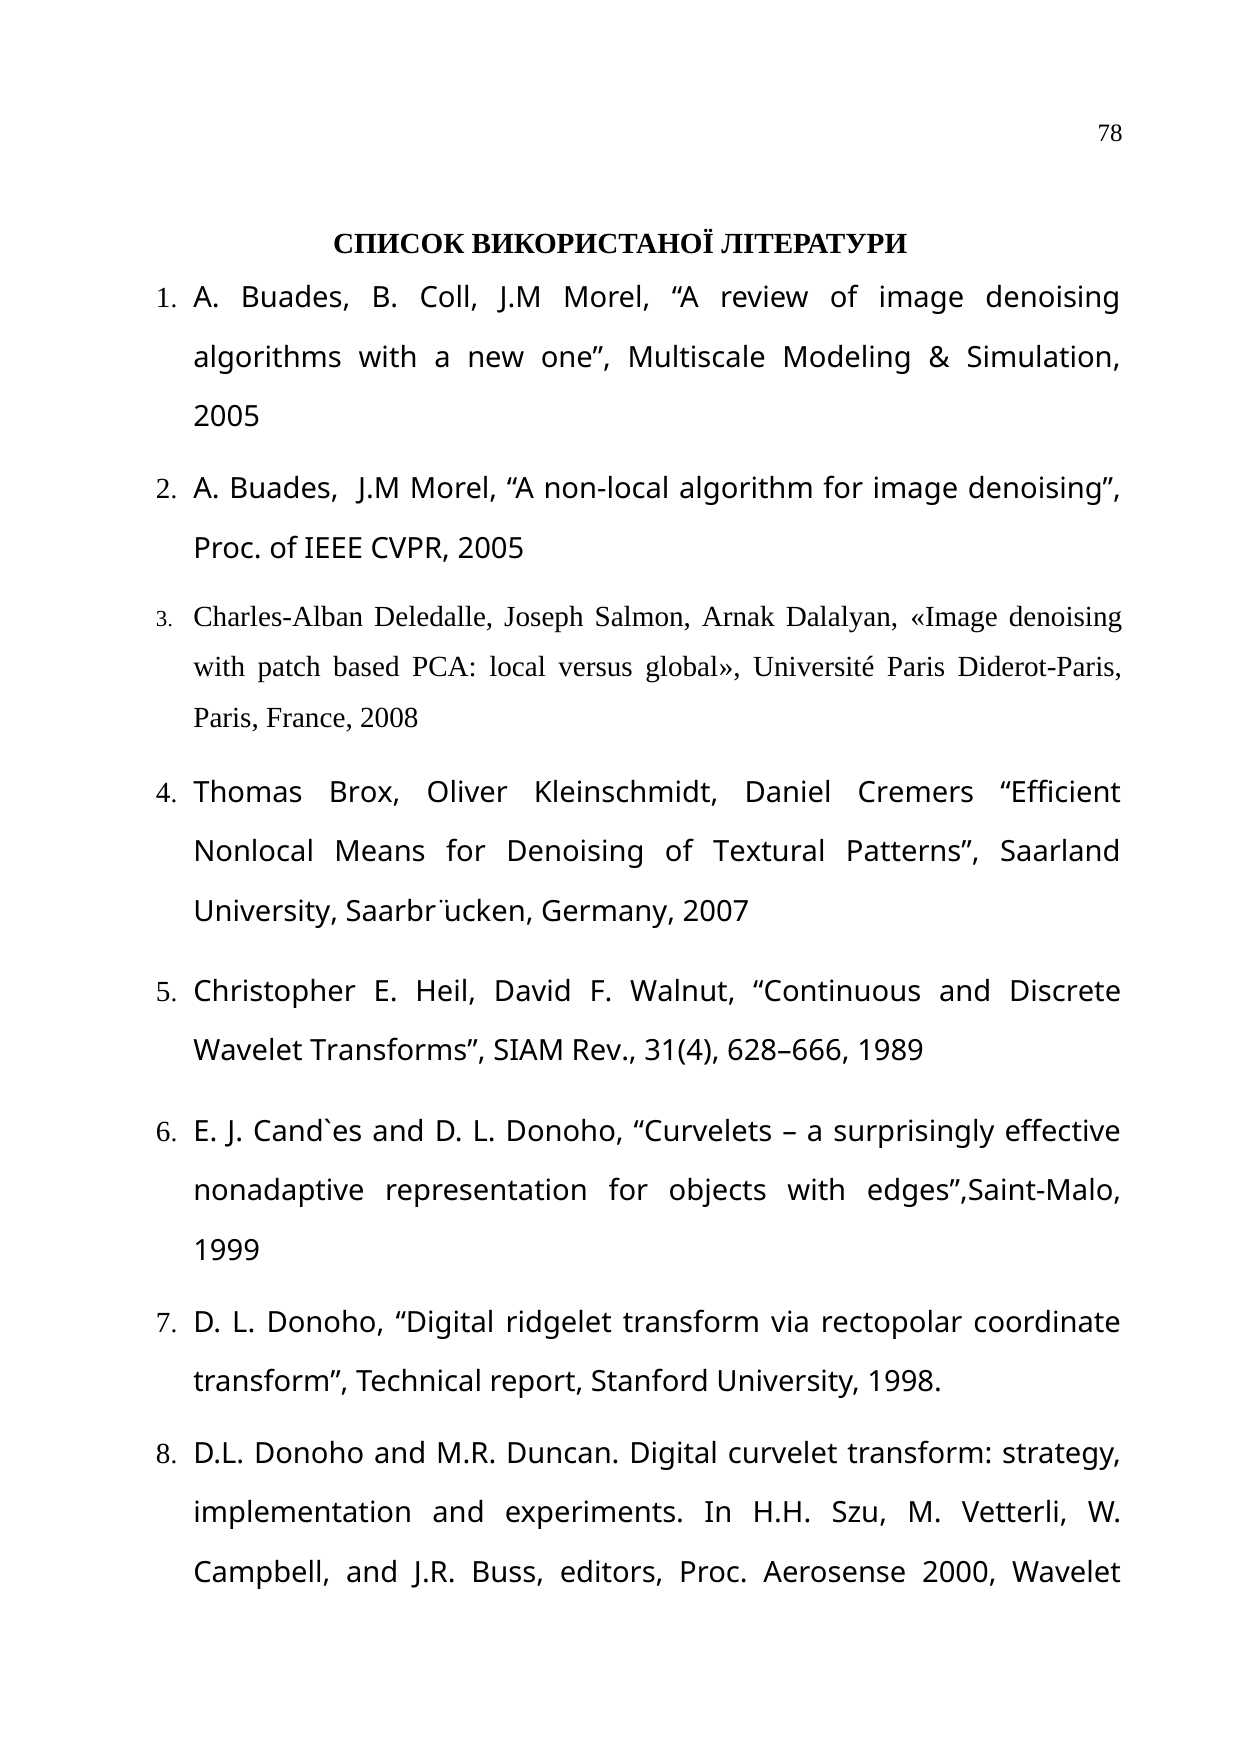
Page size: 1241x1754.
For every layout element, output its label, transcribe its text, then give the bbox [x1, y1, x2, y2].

list A. Buades, J.M Morel, “A non-local algorithm for image denoising”, Proc. of IEEE CVPR, 2005 [156, 468, 1122, 567]
list Charles-Alban Deledalle, Joseph Salmon, Arnak Dalalyan, «Image denoising with patch based PCA: local versus global», Université Paris Diderot-Paris, Paris, France, 2008 [156, 599, 1122, 733]
list Christopher E. Heil, David F. Walnut, “Continuous and Discrete Wavelet Transforms”, SIAM Rev., 31(4), 628–666, 1989 [156, 970, 1122, 1069]
list A. Buades, B. Coll, J.M Morel, “A review of image denoising algorithms with a new one”, Multiscale Modeling & Simulation, 2005 [156, 277, 1122, 435]
list E. J. Cand`es and D. L. Donoho, “Curvelets – a surprisingly effective nonadaptive representation for objects with edges”,Saint-Malo, 1999 [156, 1110, 1122, 1268]
list D.L. Donoho and M.R. Duncan. Digital curvelet transform: strategy, implementation and experiments. In H.H. Szu, M. Vetterli, W. Campbell, and J.R. Buss, editors, Proc. Aerosense 2000, Wavelet [156, 1432, 1122, 1591]
subtitle СПИСОК ВИКОРИСТАНОЇ ЛІТЕРАТУРИ [118, 226, 1122, 260]
list D. L. Donoho, “Digital ridgelet transform via rectopolar coordinate transform”, Technical report, Stanford University, 1998. [156, 1301, 1122, 1400]
list Thomas Brox, Oliver Kleinschmidt, Daniel Cremers “Efficient Nonlocal Means for Denoising of Textural Patterns”, Saarland University, Saarbr ̈ucken, Germany, 2007 [156, 771, 1122, 929]
